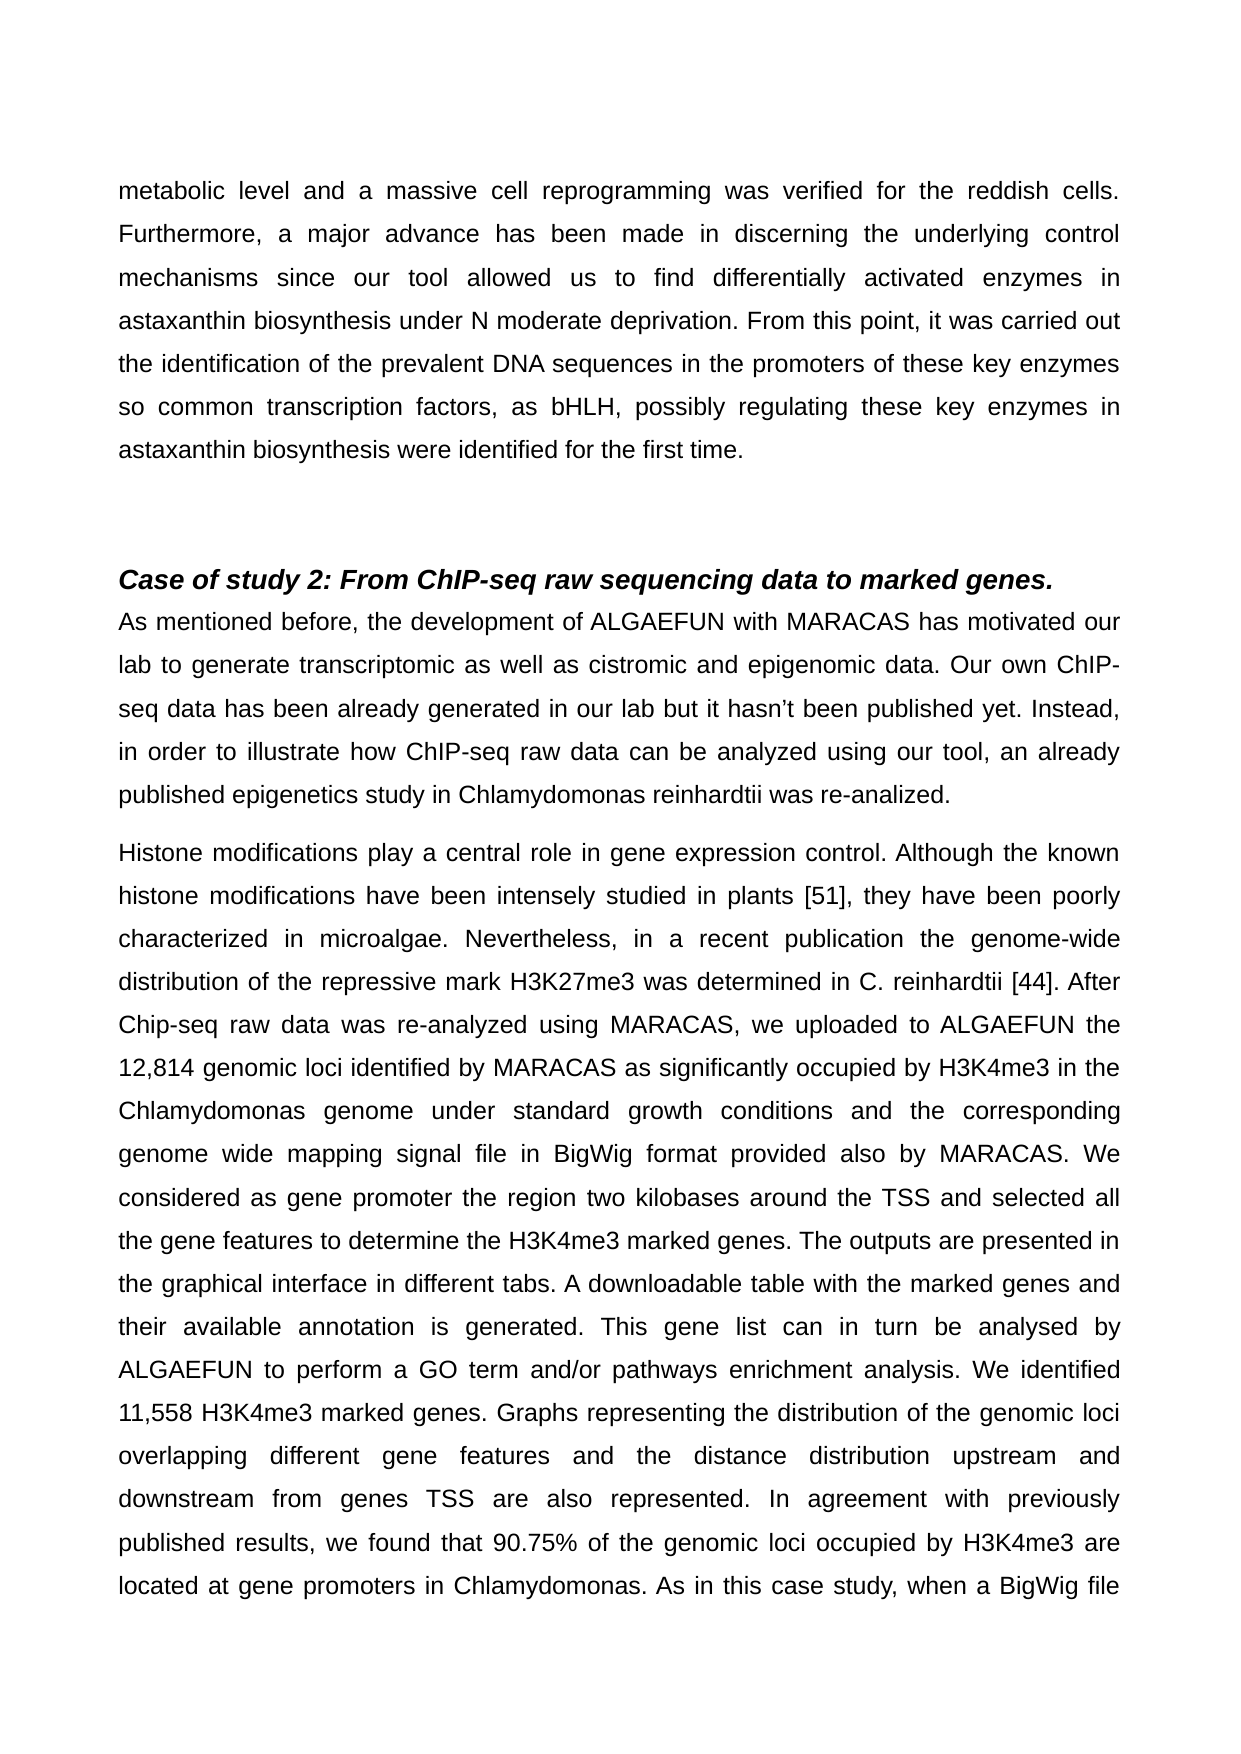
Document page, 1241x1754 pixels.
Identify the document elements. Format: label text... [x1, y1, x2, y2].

text Histone modifications play a central role in gene expression control. Although the known histone modifications have been intensely studied in plants [51], they have been poorly characterized in microalgae. Nevertheless, in a recent publication the genome-wide distribution of the repressive mark H3K27me3 was determined in C. reinhardtii [44]. After Chip-seq raw data was re-analyzed using MARACAS, we uploaded to ALGAEFUN the 12,814 genomic loci identified by MARACAS as significantly occupied by H3K4me3 in the Chlamydomonas genome under standard growth conditions and the corresponding genome wide mapping signal file in BigWig format provided also by MARACAS. We considered as gene promoter the region two kilobases around the TSS and selected all the gene features to determine the H3K4me3 marked genes. The outputs are presented in the graphical interface in different tabs. A downloadable table with the marked genes and their available annotation is generated. This gene list can in turn be analysed by ALGAEFUN to perform a GO term and/or pathways enrichment analysis. We identified 11,558 H3K4me3 marked genes. Graphs representing the distribution of the genomic loci overlapping different gene features and the distance distribution upstream and downstream from genes TSS are also represented. In agreement with previously published results, we found that 90.75% of the genomic loci occupied by H3K4me3 are located at gene promoters in Chlamydomonas. As in this case study, when a BigWig file [118, 838, 1122, 1599]
subtitle Case of study 2: From ChIP-seq raw sequencing data to marked genes. [118, 563, 1122, 595]
text metabolic level and a massive cell reprogramming was verified for the reddish cells. Furthermore, a major advance has been made in discerning the underlying control mechanisms since our tool allowed us to find differentially activated enzymes in astaxanthin biosynthesis under N moderate deprivation. From this point, it was carried out the identification of the prevalent DNA sequences in the promoters of these key enzymes so common transcription factors, as bHLH, possibly regulating these key enzymes in astaxanthin biosynthesis were identified for the first time. [118, 176, 1122, 464]
text As mentioned before, the development of ALGAEFUN with MARACAS has motivated our lab to generate transcriptomic as well as cistromic and epigenomic data. Our own ChIP-seq data has been already generated in our lab but it hasn’t been published yet. Instead, in order to illustrate how ChIP-seq raw data can be analyzed using our tool, an already published epigenetics study in Chlamydomonas reinhardtii was re-analized. [118, 607, 1122, 809]
